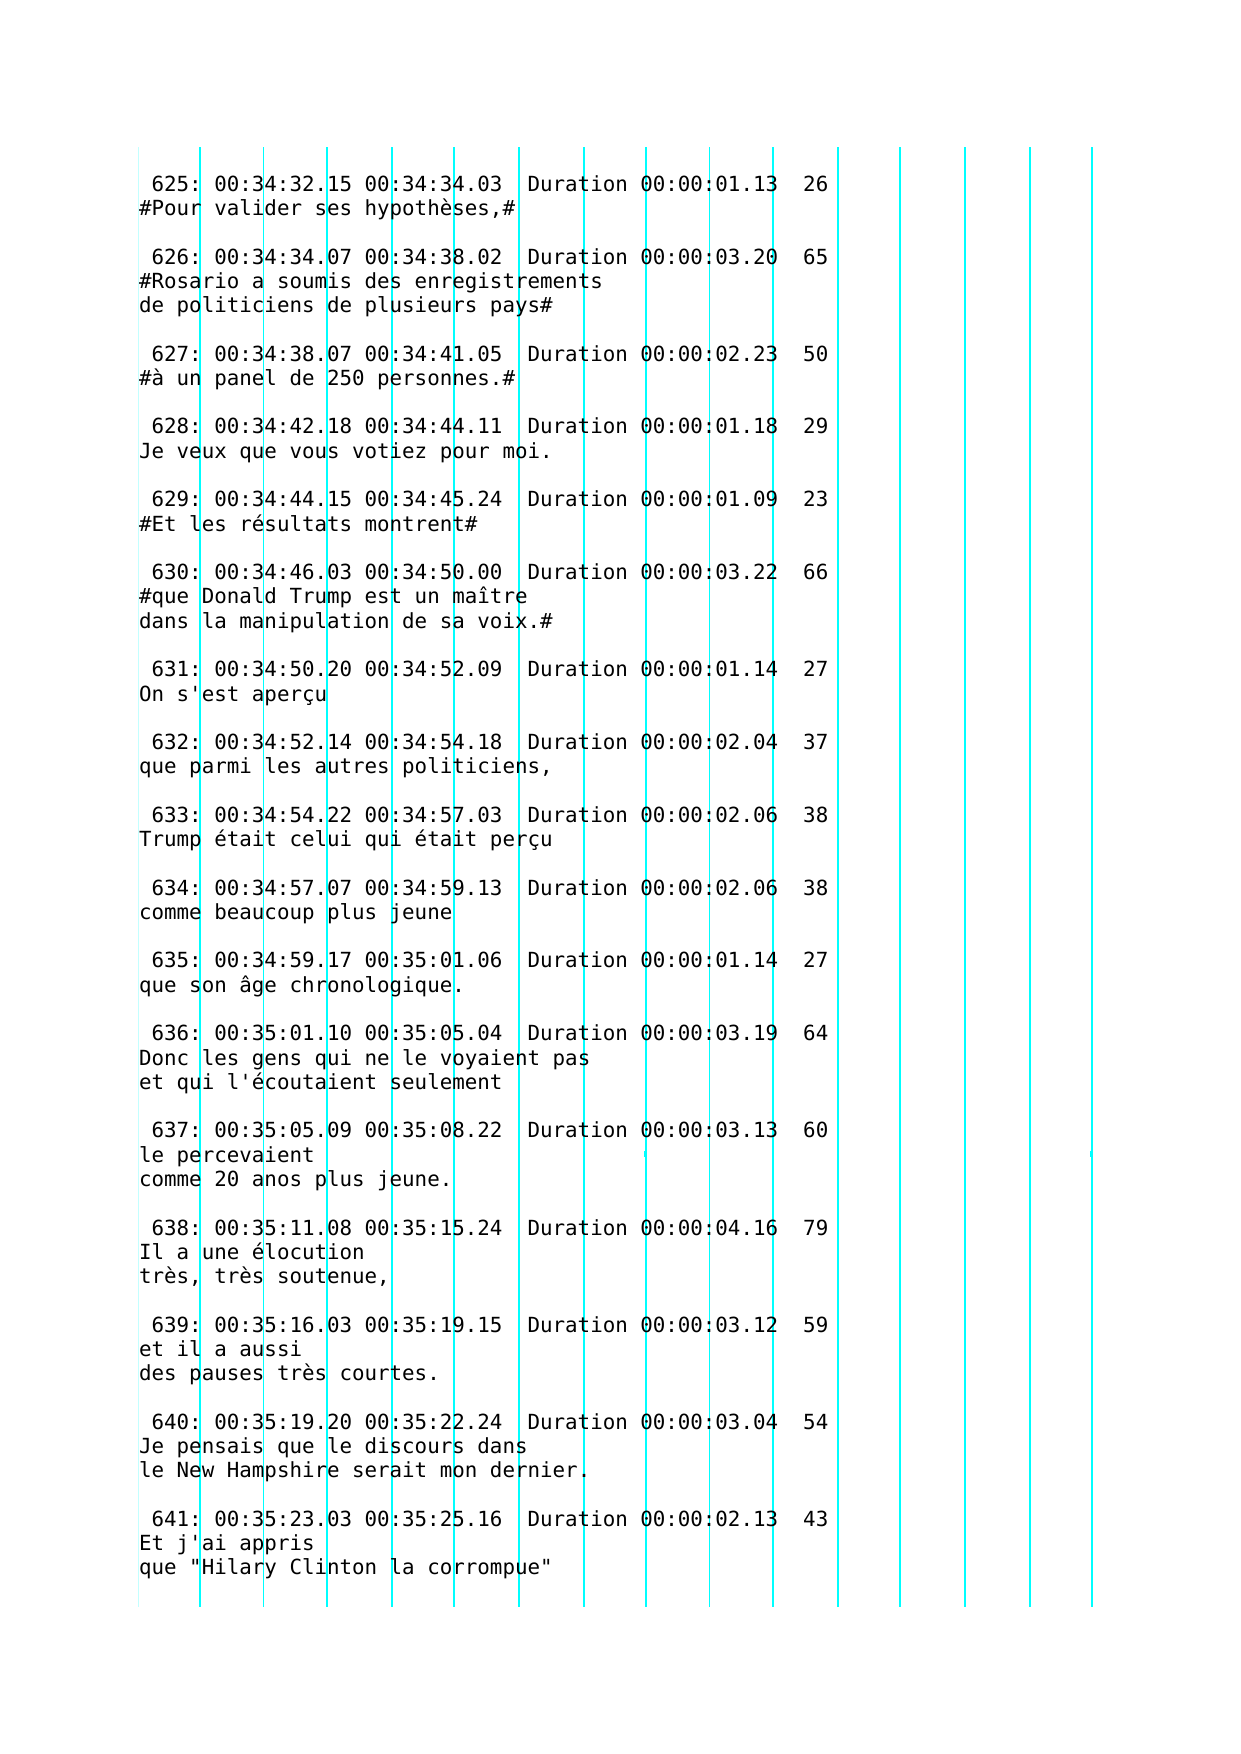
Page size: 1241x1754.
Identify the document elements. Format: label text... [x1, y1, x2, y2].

text 633: 00:34:54.22 00:34:57.03 Duration 00:00:02.06 38 [139, 803, 1101, 827]
text 637: 00:35:05.09 00:35:08.22 Duration 00:00:03.13 60 [139, 1118, 1101, 1143]
text #à un panel de 250 personnes.# [139, 366, 1101, 390]
text #que Donald Trump est un maître [139, 584, 1101, 609]
text que parmi les autres politiciens, [139, 754, 1101, 779]
text 639: 00:35:16.03 00:35:19.15 Duration 00:00:03.12 59 [139, 1313, 1101, 1337]
text 628: 00:34:42.18 00:34:44.11 Duration 00:00:01.18 29 [139, 414, 1101, 439]
text des pauses très courtes. [139, 1361, 1101, 1385]
text très, très soutenue, [139, 1264, 1101, 1288]
text #Et les résultats montrent# [139, 512, 1101, 536]
text 641: 00:35:23.03 00:35:25.16 Duration 00:00:02.13 43 [139, 1507, 1101, 1531]
text 635: 00:34:59.17 00:35:01.06 Duration 00:00:01.14 27 [139, 948, 1101, 973]
text que "Hilary Clinton la corrompue" [139, 1555, 1101, 1579]
text 631: 00:34:50.20 00:34:52.09 Duration 00:00:01.14 27 [139, 657, 1101, 682]
text #Rosario a soumis des enregistrements [139, 269, 1101, 293]
text le New Hampshire serait mon dernier. [139, 1458, 1101, 1482]
text 634: 00:34:57.07 00:34:59.13 Duration 00:00:02.06 38 [139, 876, 1101, 900]
text Je pensais que le discours dans [139, 1434, 1101, 1458]
text Et j'ai appris [139, 1531, 1101, 1555]
text comme 20 anos plus jeune. [139, 1167, 1101, 1191]
text 636: 00:35:01.10 00:35:05.04 Duration 00:00:03.19 64 [139, 1021, 1101, 1046]
text que son âge chronologique. [139, 973, 1101, 997]
picture [138, 147, 1102, 1607]
text Je veux que vous votiez pour moi. [139, 439, 1101, 463]
text et il a aussi [139, 1337, 1101, 1361]
text comme beaucoup plus jeune [139, 900, 1101, 924]
text 629: 00:34:44.15 00:34:45.24 Duration 00:00:01.09 23 [139, 487, 1101, 512]
text Trump était celui qui était perçu [139, 827, 1101, 851]
text 626: 00:34:34.07 00:34:38.02 Duration 00:00:03.20 65 [139, 245, 1101, 269]
text de politiciens de plusieurs pays# [139, 293, 1101, 317]
text #Pour valider ses hypothèses,# [139, 196, 1101, 220]
text et qui l'écoutaient seulement [139, 1070, 1101, 1094]
text 630: 00:34:46.03 00:34:50.00 Duration 00:00:03.22 66 [139, 560, 1101, 584]
text On s'est aperçu [139, 682, 1101, 706]
text dans la manipulation de sa voix.# [139, 609, 1101, 633]
text Donc les gens qui ne le voyaient pas [139, 1046, 1101, 1070]
text Il a une élocution [139, 1240, 1101, 1264]
text le percevaient [139, 1143, 1101, 1167]
text 638: 00:35:11.08 00:35:15.24 Duration 00:00:04.16 79 [139, 1216, 1101, 1240]
text 640: 00:35:19.20 00:35:22.24 Duration 00:00:03.04 54 [139, 1410, 1101, 1434]
text 625: 00:34:32.15 00:34:34.03 Duration 00:00:01.13 26 [139, 172, 1101, 196]
text 632: 00:34:52.14 00:34:54.18 Duration 00:00:02.04 37 [139, 730, 1101, 754]
text 627: 00:34:38.07 00:34:41.05 Duration 00:00:02.23 50 [139, 342, 1101, 366]
